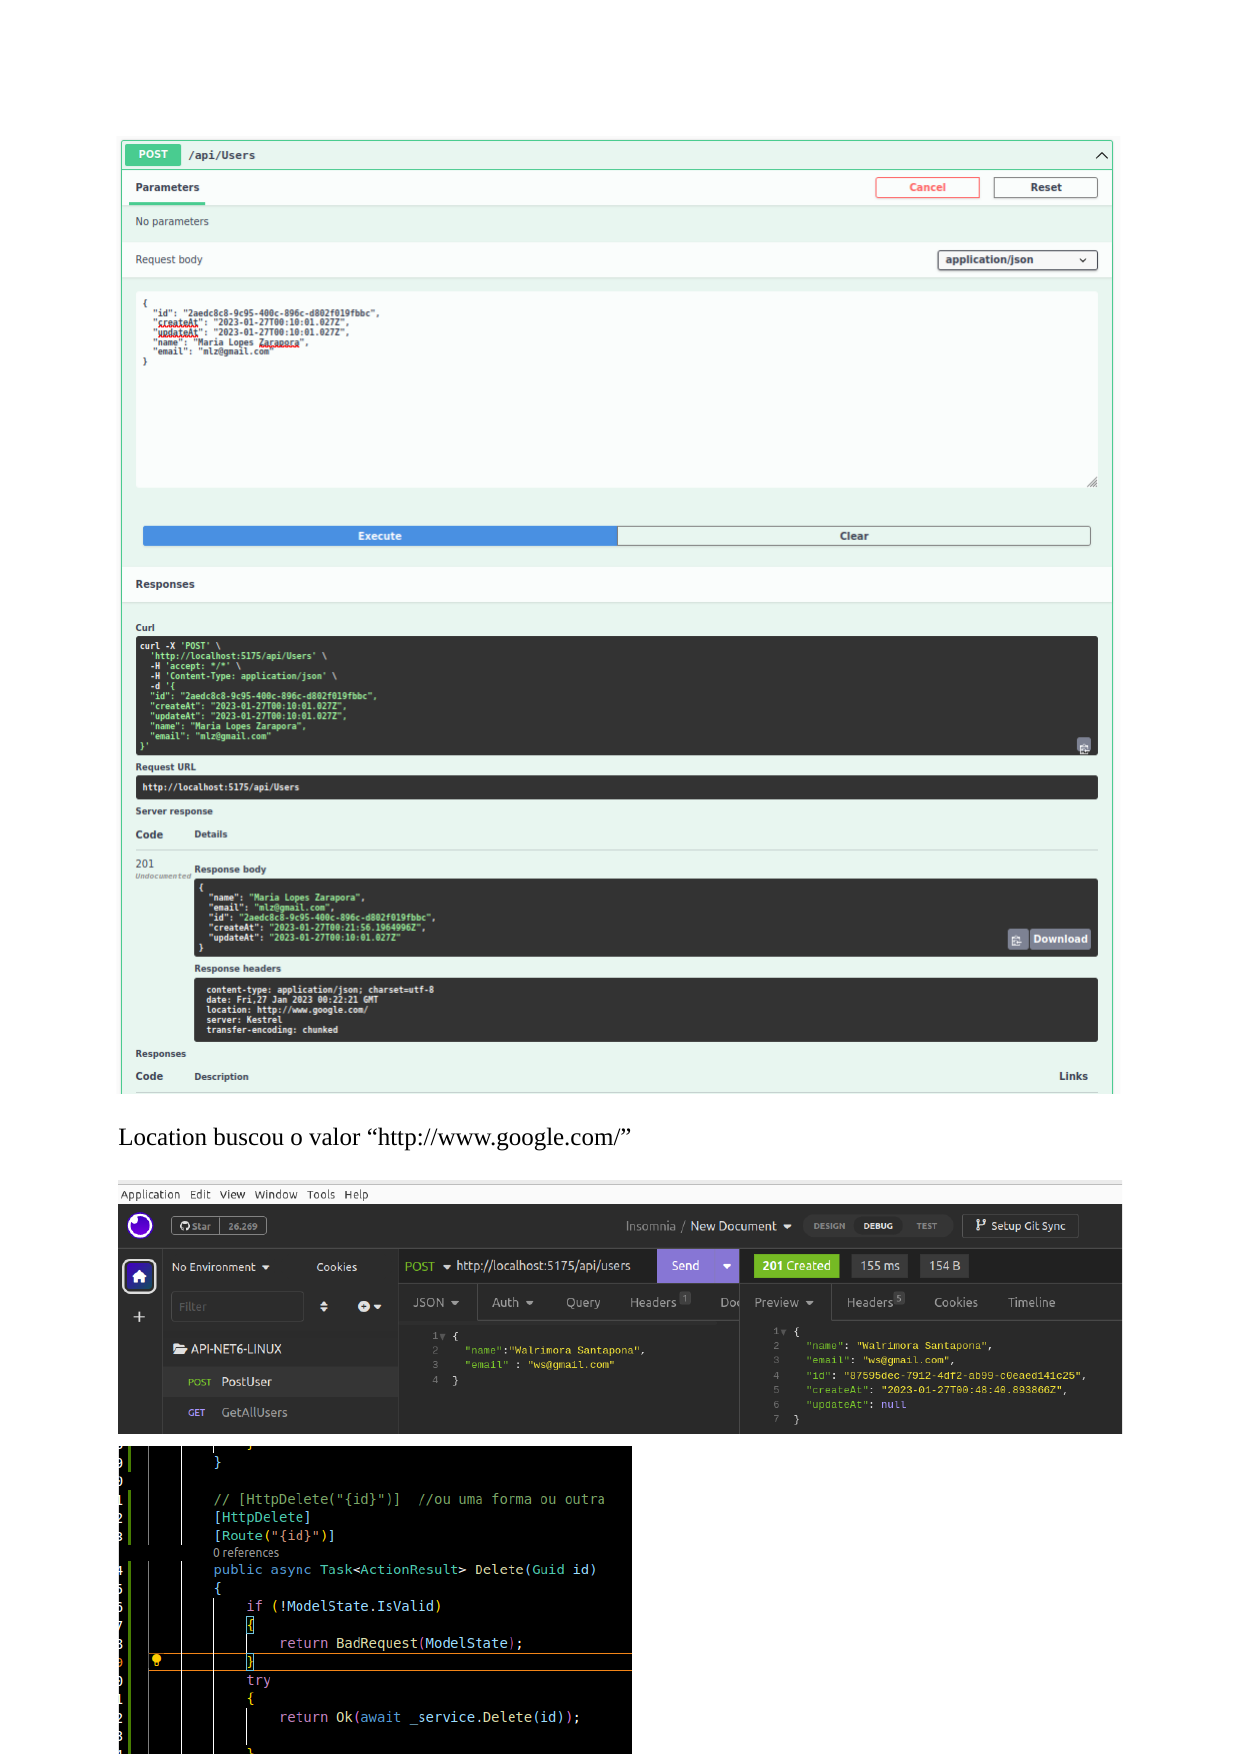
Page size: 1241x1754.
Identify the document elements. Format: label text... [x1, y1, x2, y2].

picture [118, 1180, 1123, 1434]
text Location buscou o valor “http://www.google.com/” [118, 1122, 1122, 1151]
picture [118, 1446, 632, 1754]
picture [116, 136, 1121, 1094]
